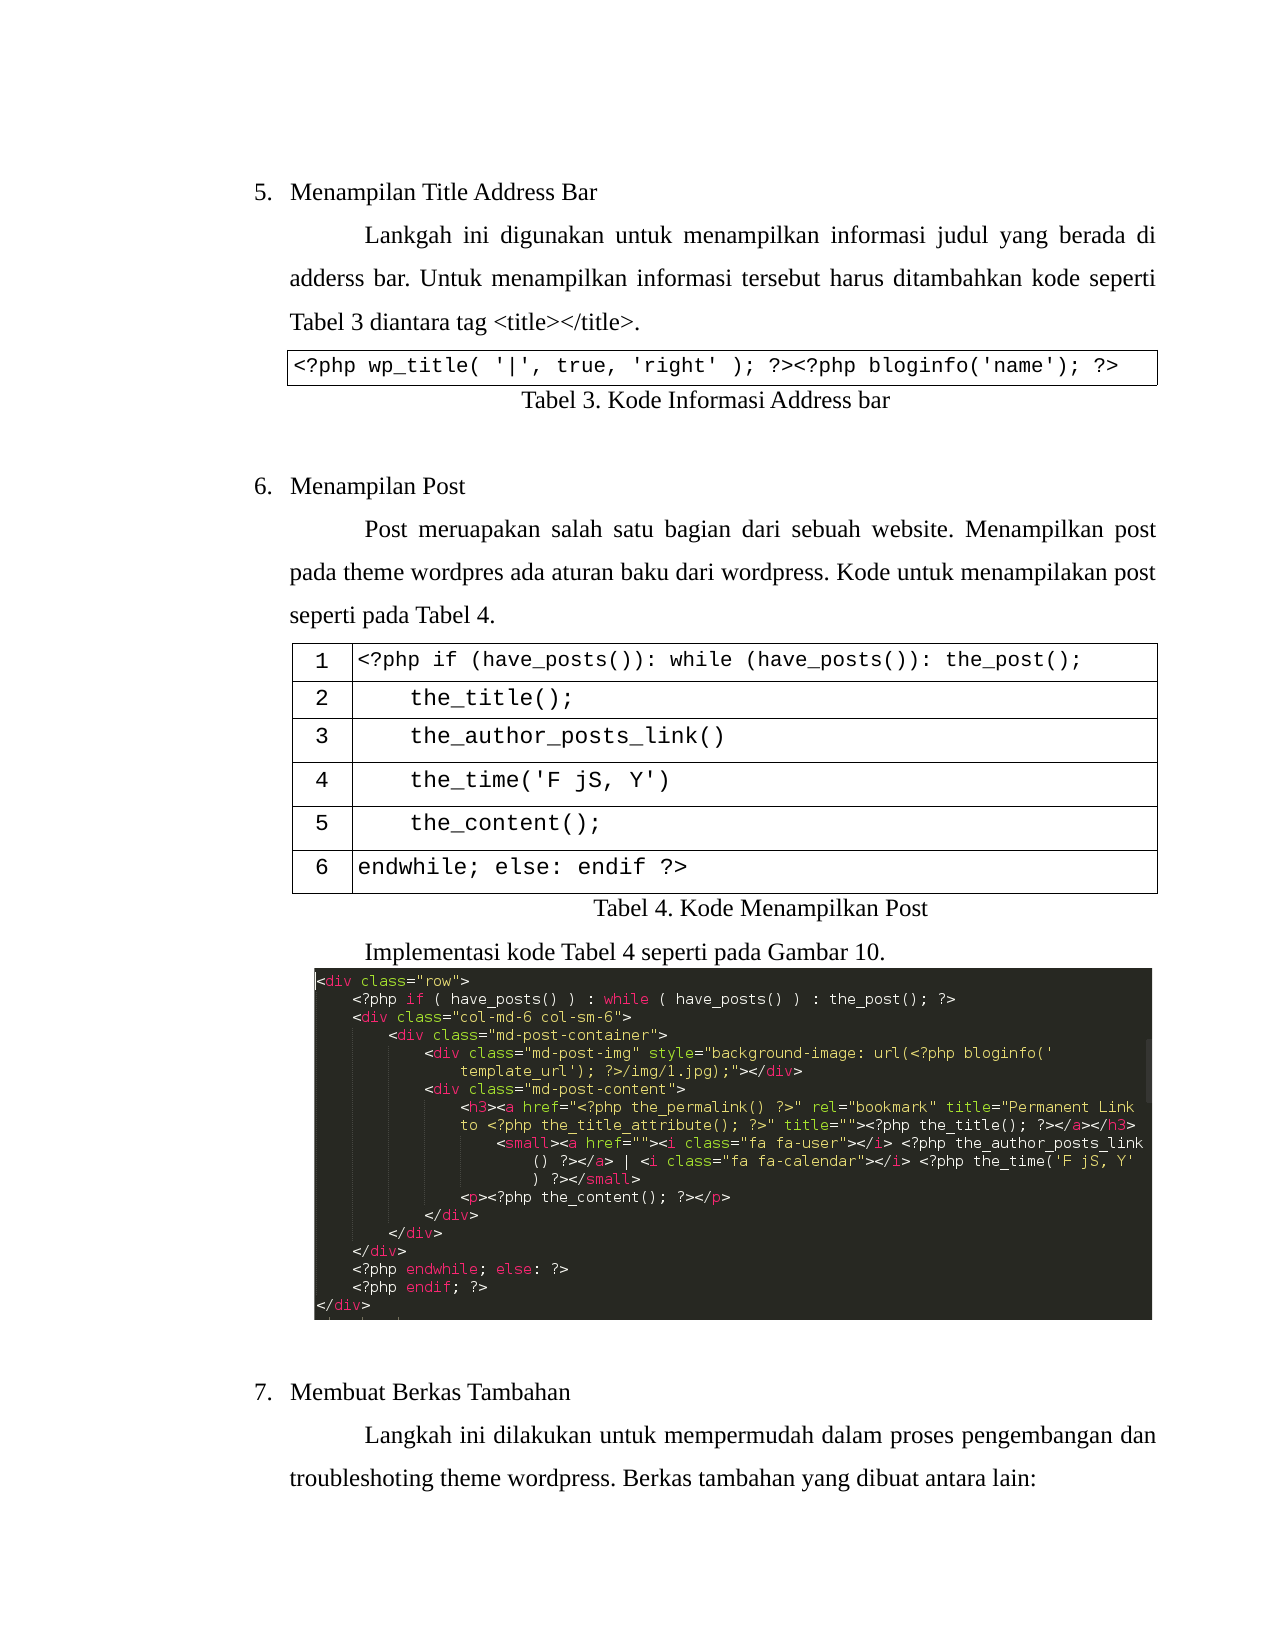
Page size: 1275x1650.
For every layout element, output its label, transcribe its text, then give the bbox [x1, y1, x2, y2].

table_cell 3 [293, 719, 352, 762]
table_cell the_time('F jS, Y') [353, 763, 1157, 806]
list Membuat Berkas Tambahan [254, 1377, 1157, 1406]
text Tabel 3. Kode Informasi Address bar [254, 385, 1157, 414]
table_cell endwhile; else: endif ?> [353, 851, 1157, 893]
text Lankgah ini digunakan untuk menampilkan informasi judul yang berada di adderss bar. Untuk menampilkan informasi tersebut harus ditambahkan kode seperti Tabel 3 diantara tag <title></title>. [289, 220, 1157, 335]
picture [314, 968, 1153, 1320]
table_cell the_title(); [353, 682, 1157, 718]
table_cell 2 [293, 682, 352, 718]
table_header <?php if (have_posts()): while (have_posts()): the_post(); [353, 644, 1157, 681]
table_cell the_content(); [353, 807, 1157, 849]
table_header 1 [293, 644, 352, 681]
table_cell the_author_posts_link() [353, 719, 1157, 762]
text Implementasi kode Tabel 4 seperti pada Gambar 10. [289, 937, 1157, 965]
text Tabel 4. Kode Menampilkan Post [289, 893, 1157, 922]
text Post meruapakan salah satu bagian dari sebuah website. Menampilkan post pada theme wordpres ada aturan baku dari wordpress. Kode untuk menampilakan post seperti pada Tabel 4. [289, 514, 1157, 629]
list Menampilan Post [254, 471, 1157, 499]
table_cell 5 [293, 807, 352, 849]
text Langkah ini dilakukan untuk mempermudah dalam proses pengembangan dan troubleshoting theme wordpress. Berkas tambahan yang dibuat antara lain: [289, 1420, 1157, 1492]
list Menampilan Title Address Bar [254, 177, 1157, 206]
table_header <?php wp_title( '|', true, 'right' ); ?><?php bloginfo('name'); ?> [288, 351, 1157, 385]
table_cell 6 [293, 851, 352, 893]
table_cell 4 [293, 763, 352, 806]
